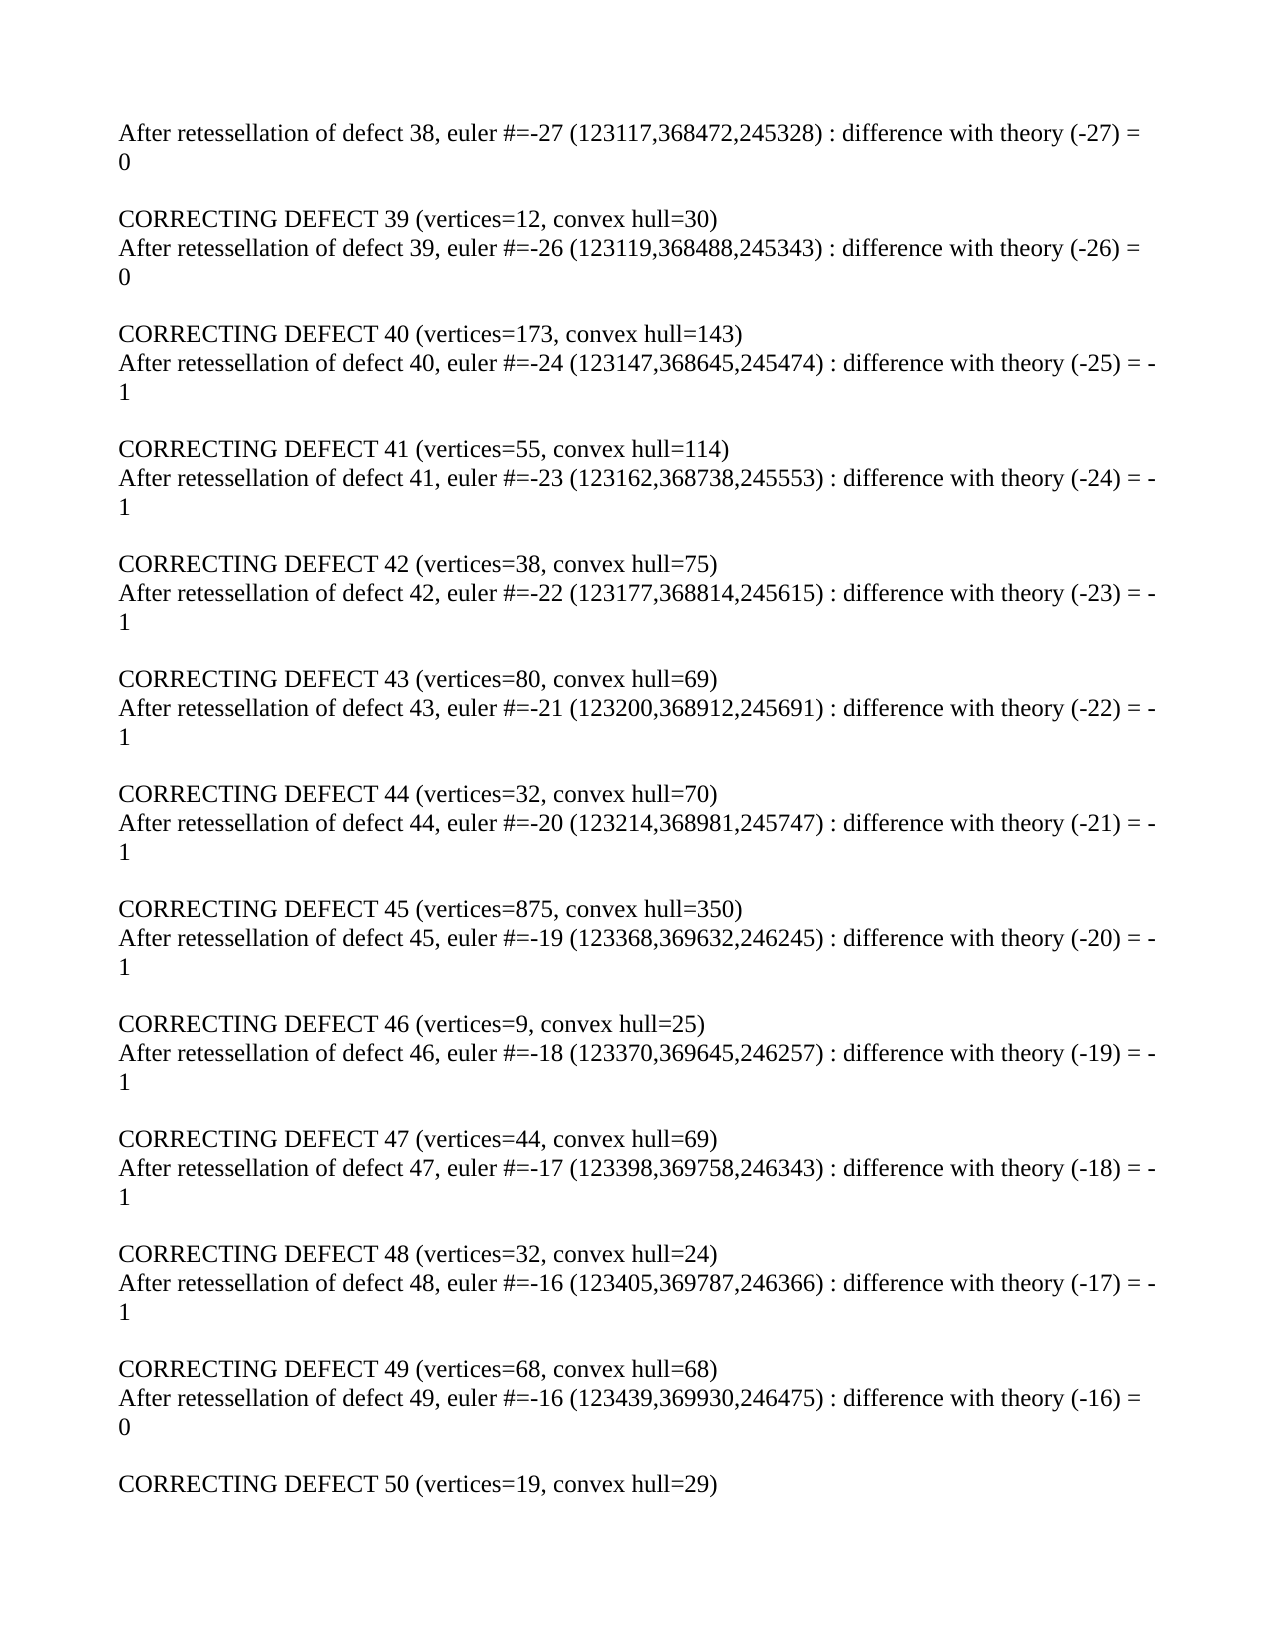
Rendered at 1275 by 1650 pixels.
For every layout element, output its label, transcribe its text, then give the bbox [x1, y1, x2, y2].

text After retessellation of defect 41, euler #=-23 (123162,368738,245553) : difference with theory (-24) = -1 [118, 463, 1157, 521]
text CORRECTING DEFECT 45 (vertices=875, convex hull=350) [118, 894, 1157, 923]
text CORRECTING DEFECT 40 (vertices=173, convex hull=143) [118, 319, 1157, 348]
text CORRECTING DEFECT 41 (vertices=55, convex hull=114) [118, 434, 1157, 463]
text CORRECTING DEFECT 50 (vertices=19, convex hull=29) [118, 1469, 1157, 1498]
text CORRECTING DEFECT 48 (vertices=32, convex hull=24) [118, 1239, 1157, 1268]
text After retessellation of defect 43, euler #=-21 (123200,368912,245691) : difference with theory (-22) = -1 [118, 693, 1157, 751]
text CORRECTING DEFECT 46 (vertices=9, convex hull=25) [118, 1009, 1157, 1038]
text After retessellation of defect 47, euler #=-17 (123398,369758,246343) : difference with theory (-18) = -1 [118, 1153, 1157, 1211]
text After retessellation of defect 44, euler #=-20 (123214,368981,245747) : difference with theory (-21) = -1 [118, 808, 1157, 866]
text After retessellation of defect 48, euler #=-16 (123405,369787,246366) : difference with theory (-17) = -1 [118, 1268, 1157, 1326]
text CORRECTING DEFECT 44 (vertices=32, convex hull=70) [118, 779, 1157, 808]
text After retessellation of defect 42, euler #=-22 (123177,368814,245615) : difference with theory (-23) = -1 [118, 578, 1157, 636]
text After retessellation of defect 49, euler #=-16 (123439,369930,246475) : difference with theory (-16) = 0 [118, 1383, 1157, 1441]
text After retessellation of defect 38, euler #=-27 (123117,368472,245328) : difference with theory (-27) = 0 [118, 118, 1157, 176]
text After retessellation of defect 40, euler #=-24 (123147,368645,245474) : difference with theory (-25) = -1 [118, 348, 1157, 406]
text After retessellation of defect 39, euler #=-26 (123119,368488,245343) : difference with theory (-26) = 0 [118, 233, 1157, 291]
text CORRECTING DEFECT 49 (vertices=68, convex hull=68) [118, 1354, 1157, 1383]
text CORRECTING DEFECT 43 (vertices=80, convex hull=69) [118, 664, 1157, 693]
text After retessellation of defect 46, euler #=-18 (123370,369645,246257) : difference with theory (-19) = -1 [118, 1038, 1157, 1096]
text CORRECTING DEFECT 39 (vertices=12, convex hull=30) [118, 204, 1157, 233]
text After retessellation of defect 45, euler #=-19 (123368,369632,246245) : difference with theory (-20) = -1 [118, 923, 1157, 981]
text CORRECTING DEFECT 42 (vertices=38, convex hull=75) [118, 549, 1157, 578]
text CORRECTING DEFECT 47 (vertices=44, convex hull=69) [118, 1124, 1157, 1153]
